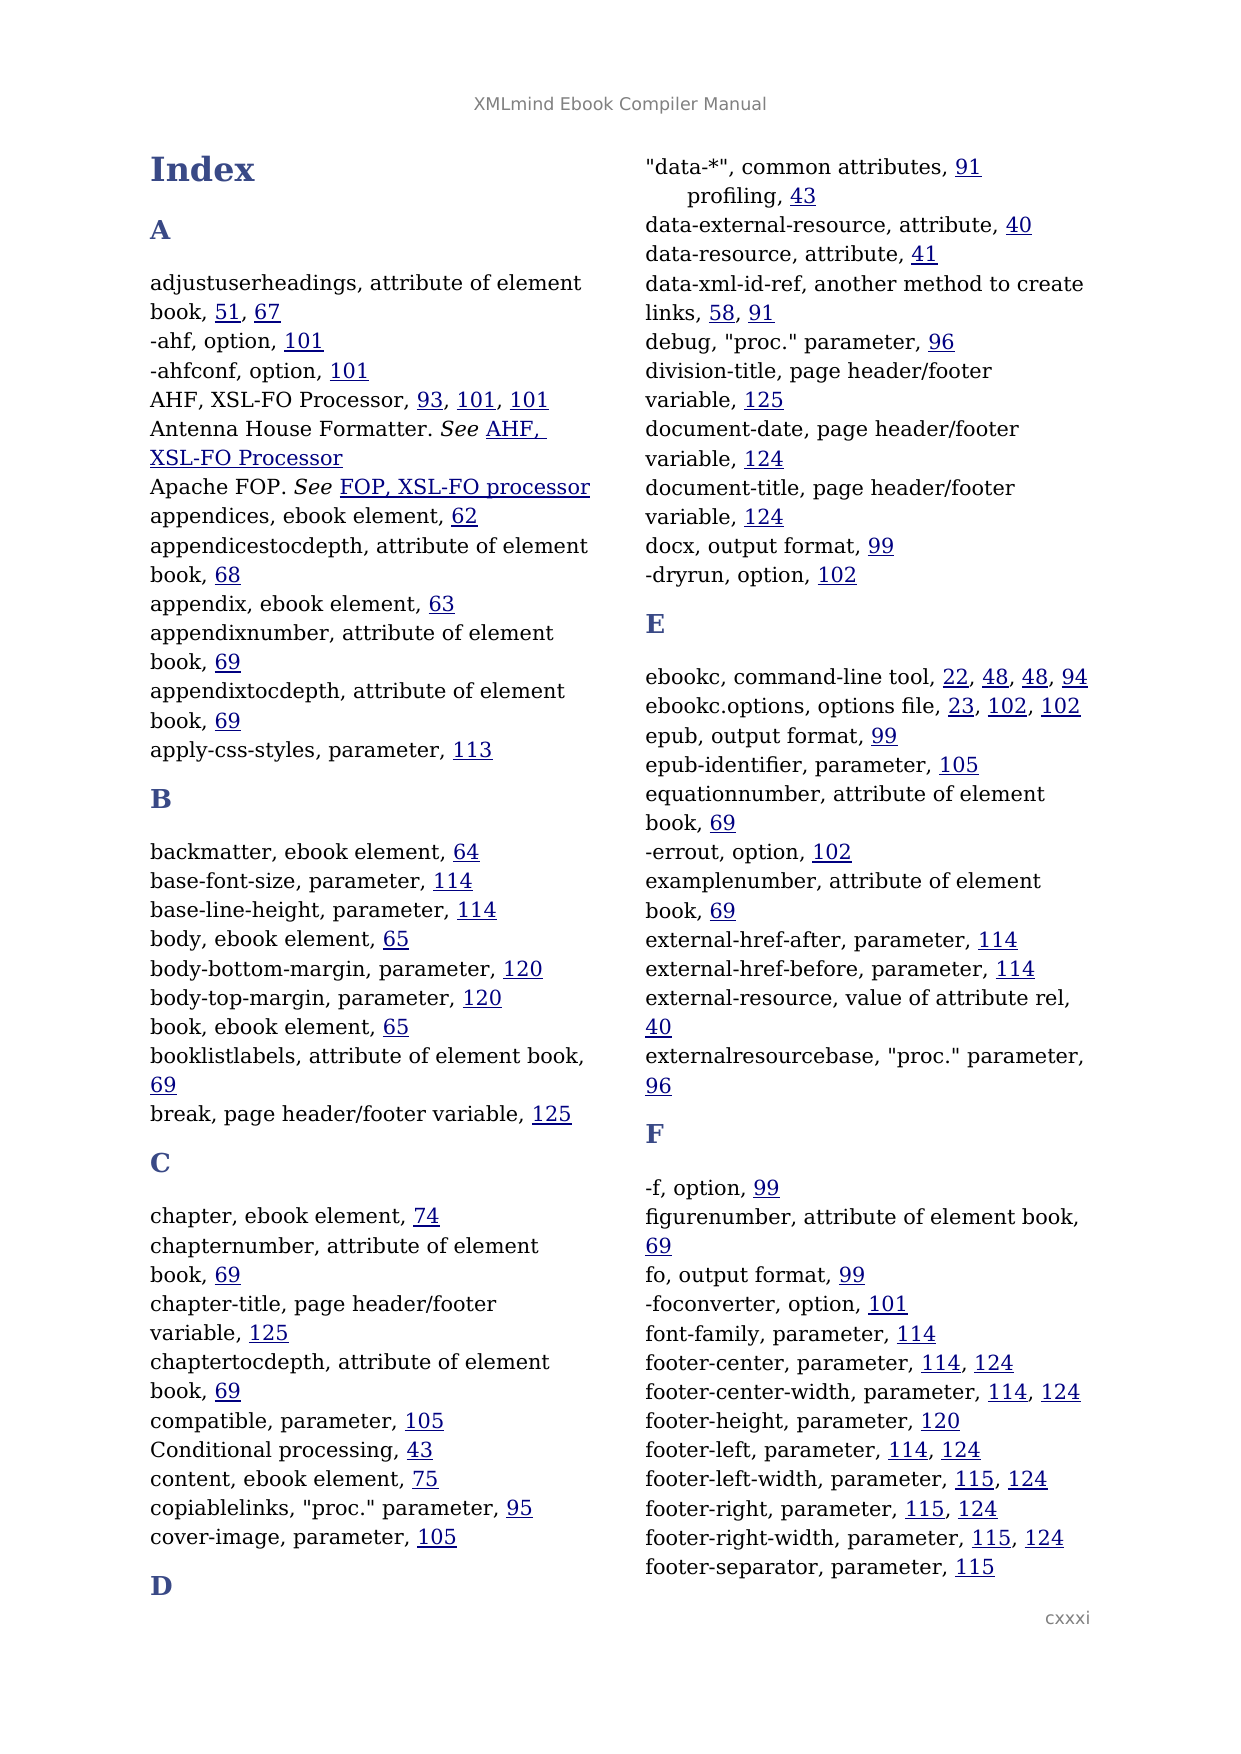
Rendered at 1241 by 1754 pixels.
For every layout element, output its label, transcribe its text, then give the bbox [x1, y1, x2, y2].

subtitle Index [150, 150, 595, 189]
text body-top-margin, parameter, 0 [150, 981, 595, 1010]
text data-xml-id-ref, another method to create links, 0, 0 [645, 267, 1090, 325]
text examplenumber, attribute of element book, 0 [645, 864, 1090, 923]
text footer-separator, parameter, 0 [645, 1550, 1090, 1579]
text external-resource, value of attribute rel, 0 [645, 981, 1090, 1039]
text B [150, 783, 595, 814]
text break, page header/footer variable, 0 [150, 1097, 595, 1127]
text E [645, 608, 1090, 639]
text footer-right-width, parameter, 0, 0 [645, 1521, 1090, 1550]
text content, ebook element, 0 [150, 1462, 595, 1491]
text appendix, ebook element, 0 [150, 587, 595, 616]
text epub-identifier, parameter, 0 [645, 748, 1090, 777]
text book, ebook element, 0 [150, 1010, 595, 1039]
text -f, option, 0 [645, 1171, 1090, 1200]
text document-title, page header/footer variable, 0 [645, 471, 1090, 529]
text F [645, 1119, 1090, 1150]
text chapter, ebook element, 0 [150, 1199, 595, 1229]
text copiablelinks, "proc." parameter, 0 [150, 1491, 595, 1520]
text chaptertocdepth, attribute of element book, 0 [150, 1345, 595, 1404]
text Antenna House Formatter. See AHF, XSL-FO Processor [150, 412, 595, 470]
text base-font-size, parameter, 0 [150, 864, 595, 893]
text footer-center, parameter, 0, 0 [645, 1346, 1090, 1375]
text figurenumber, attribute of element book, 0 [645, 1200, 1090, 1258]
text "data-*", common attributes, 0 [645, 150, 1090, 179]
text apply-css-styles, parameter, 0 [150, 733, 595, 762]
text chapter-title, page header/footer variable, 0 [150, 1287, 595, 1345]
text A [150, 214, 595, 245]
text appendixnumber, attribute of element book, 0 [150, 616, 595, 674]
text booklistlabels, attribute of element book, 0 [150, 1039, 595, 1097]
text footer-right, parameter, 0, 0 [645, 1492, 1090, 1521]
text Conditional processing, 0 [150, 1433, 595, 1462]
text footer-left, parameter, 0, 0 [645, 1433, 1090, 1462]
text Apache FOP. See FOP, XSL-FO processor [150, 470, 595, 499]
text -ahfconf, option, 0 [150, 354, 595, 383]
text data-resource, attribute, 0 [645, 237, 1090, 267]
text ebookc, command-line tool, 0, 0, 0, 0 [645, 660, 1090, 689]
text AHF, XSL-FO Processor, 0, 0, 0 [150, 383, 595, 412]
text body, ebook element, 0 [150, 922, 595, 952]
text C [150, 1147, 595, 1179]
text -ahf, option, 0 [150, 324, 595, 354]
text -dryrun, option, 0 [645, 558, 1090, 587]
text fo, output format, 0 [645, 1258, 1090, 1287]
text profiling, 0 [687, 179, 1090, 208]
text external-href-before, parameter, 0 [645, 952, 1090, 981]
text docx, output format, 0 [645, 529, 1090, 558]
text chapternumber, attribute of element book, 0 [150, 1229, 595, 1287]
text division-title, page header/footer variable, 0 [645, 354, 1090, 412]
text body-bottom-margin, parameter, 0 [150, 952, 595, 981]
text base-line-height, parameter, 0 [150, 893, 595, 922]
text footer-left-width, parameter, 0, 0 [645, 1462, 1090, 1492]
text cover-image, parameter, 0 [150, 1520, 595, 1549]
text -foconverter, option, 0 [645, 1287, 1090, 1317]
text externalresourcebase, "proc." parameter, 0 [645, 1039, 1090, 1098]
text data-external-resource, attribute, 0 [645, 208, 1090, 237]
text appendicestocdepth, attribute of element book, 0 [150, 529, 595, 587]
text debug, "proc." parameter, 0 [645, 325, 1090, 354]
text -errout, option, 0 [645, 835, 1090, 864]
text compatible, parameter, 0 [150, 1404, 595, 1433]
text adjustuserheadings, attribute of element book, 0, 0 [150, 266, 595, 324]
text ebookc.options, options file, 0, 0, 0 [645, 689, 1090, 719]
text footer-height, parameter, 0 [645, 1404, 1090, 1433]
text footer-center-width, parameter, 0, 0 [645, 1375, 1090, 1404]
text document-date, page header/footer variable, 0 [645, 412, 1090, 471]
text appendixtocdepth, attribute of element book, 0 [150, 674, 595, 733]
text D [150, 1570, 595, 1602]
text equationnumber, attribute of element book, 0 [645, 777, 1090, 835]
text font-family, parameter, 0 [645, 1317, 1090, 1346]
text epub, output format, 0 [645, 719, 1090, 748]
text appendices, ebook element, 0 [150, 499, 595, 529]
text backmatter, ebook element, 0 [150, 835, 595, 864]
text external-href-after, parameter, 0 [645, 923, 1090, 952]
